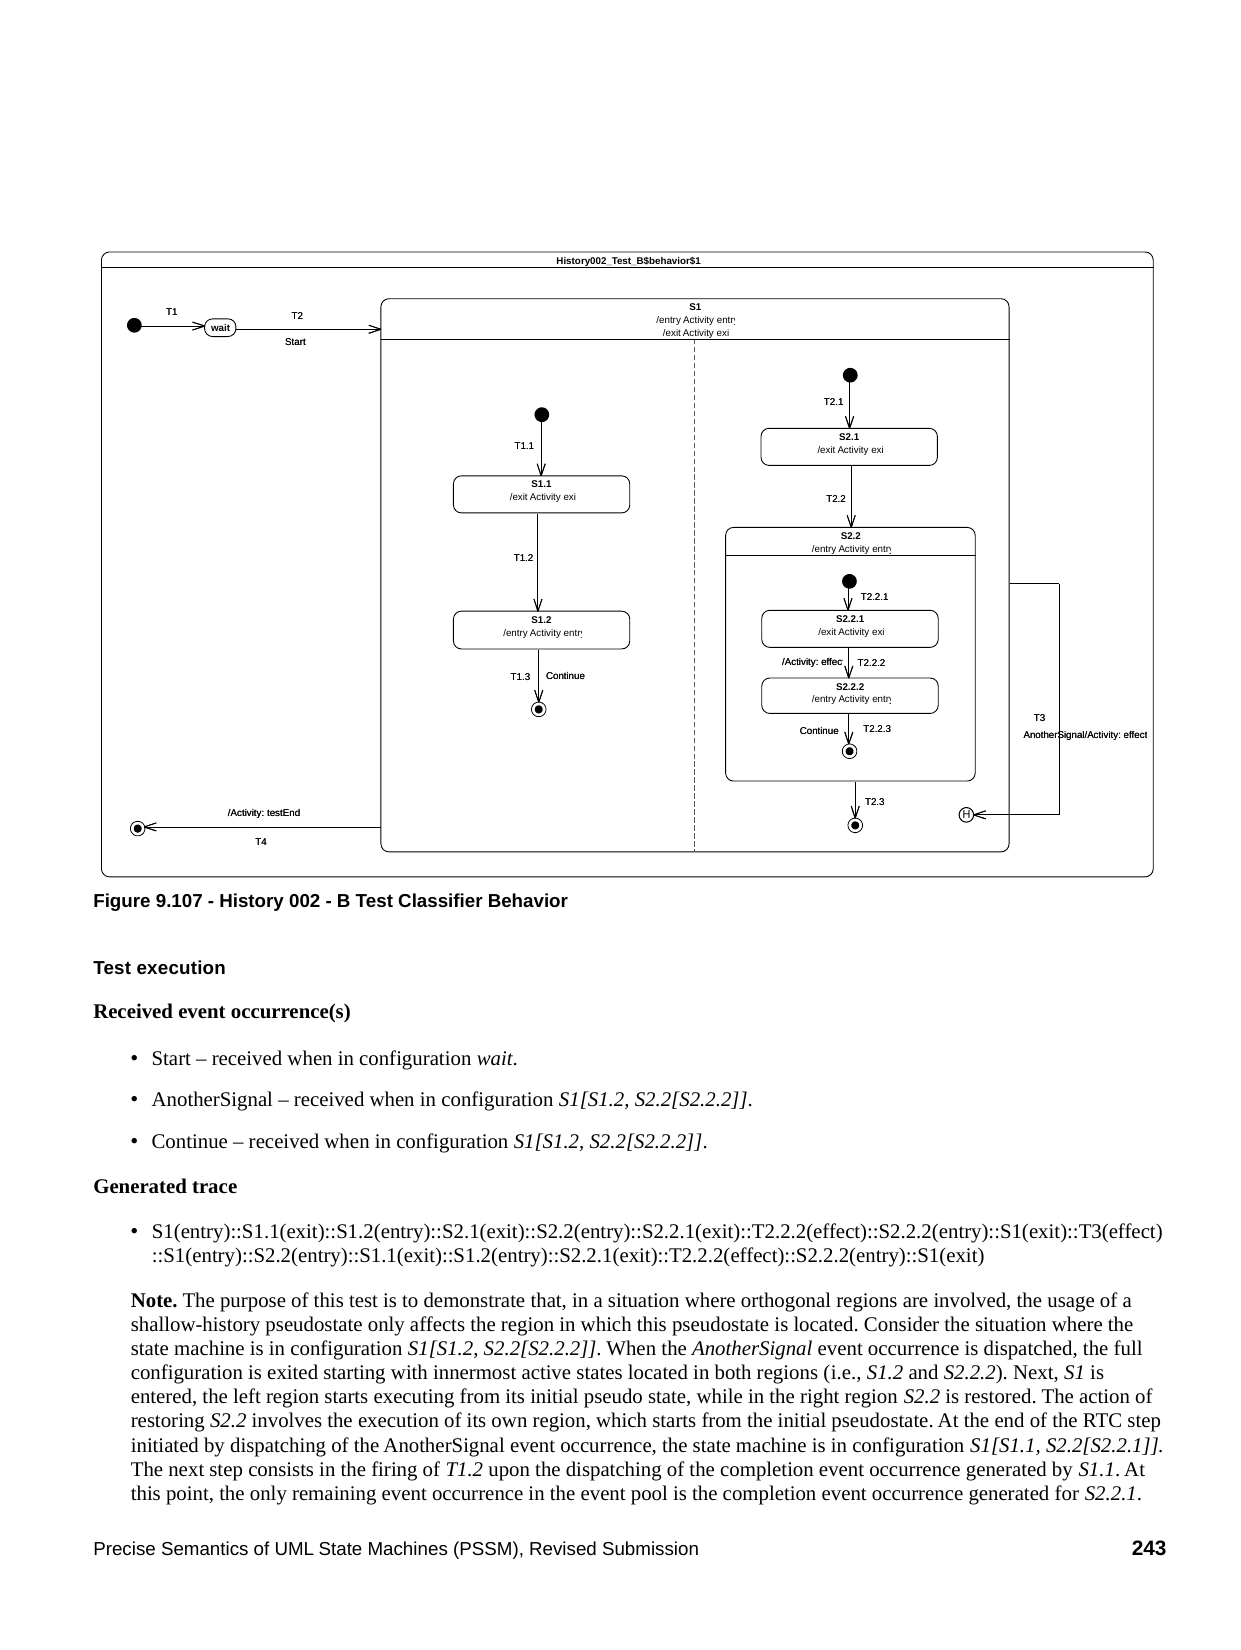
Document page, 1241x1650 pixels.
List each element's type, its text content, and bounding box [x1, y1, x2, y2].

text Generated trace [93, 1174, 1164, 1198]
list S1(entry)::S1.1(exit)::S1.2(entry)::S2.1(exit)::S2.2(entry)::S2.2.1(exit)::T2.2.2(effect)::S2.2.2(entry)::S1(exit)::T3(effect)::S1(entry)::S2.2(entry)::S1.1(exit)::S1.2(entry)::S2.2.1(exit)::T2.2.2(effect)::S2.2.2(entry)::S1(exit) [131, 1219, 1164, 1267]
subtitle Test execution [93, 957, 1164, 978]
list Start – received when in configuration wait. [131, 1044, 1164, 1069]
list AnotherSignal – received when in configuration S1[S1.2, S2.2[S2.2.2]]. [131, 1086, 1164, 1111]
text Received event occurrence(s) [93, 999, 1164, 1023]
text Figure 9.107 - History 002 - B Test Classifier Behavior [93, 243, 1164, 911]
text Note. The purpose of this test is to demonstrate that, in a situation where orthogonal regions are involved, the usage of a shallow-history pseudostate only affects the region in which this pseudostate is located. Consider the situation where the state machine is in configuration S1[S1.2, S2.2[S2.2.2]]. When the AnotherSignal event occurrence is dispatched, the full configuration is exited starting with innermost active states located in both regions (i.e., S1.2 and S2.2.2). Next, S1 is entered, the left region starts executing from its initial pseudo state, while in the right region S2.2 is restored. The action of restoring S2.2 involves the execution of its own region, which starts from the initial pseudostate. At the end of the RTC step initiated by dispatching of the AnotherSignal event occurrence, the state machine is in configuration S1[S1.1, S2.2[S2.2.1]]. The next step consists in the firing of T1.2 upon the dispatching of the completion event occurrence generated by S1.1. At this point, the only remaining event occurrence in the event pool is the completion event occurrence generated for S2.2.1. [131, 1288, 1164, 1505]
list Continue – received when in configuration S1[S1.2, S2.2[S2.2.2]]. [131, 1128, 1164, 1153]
